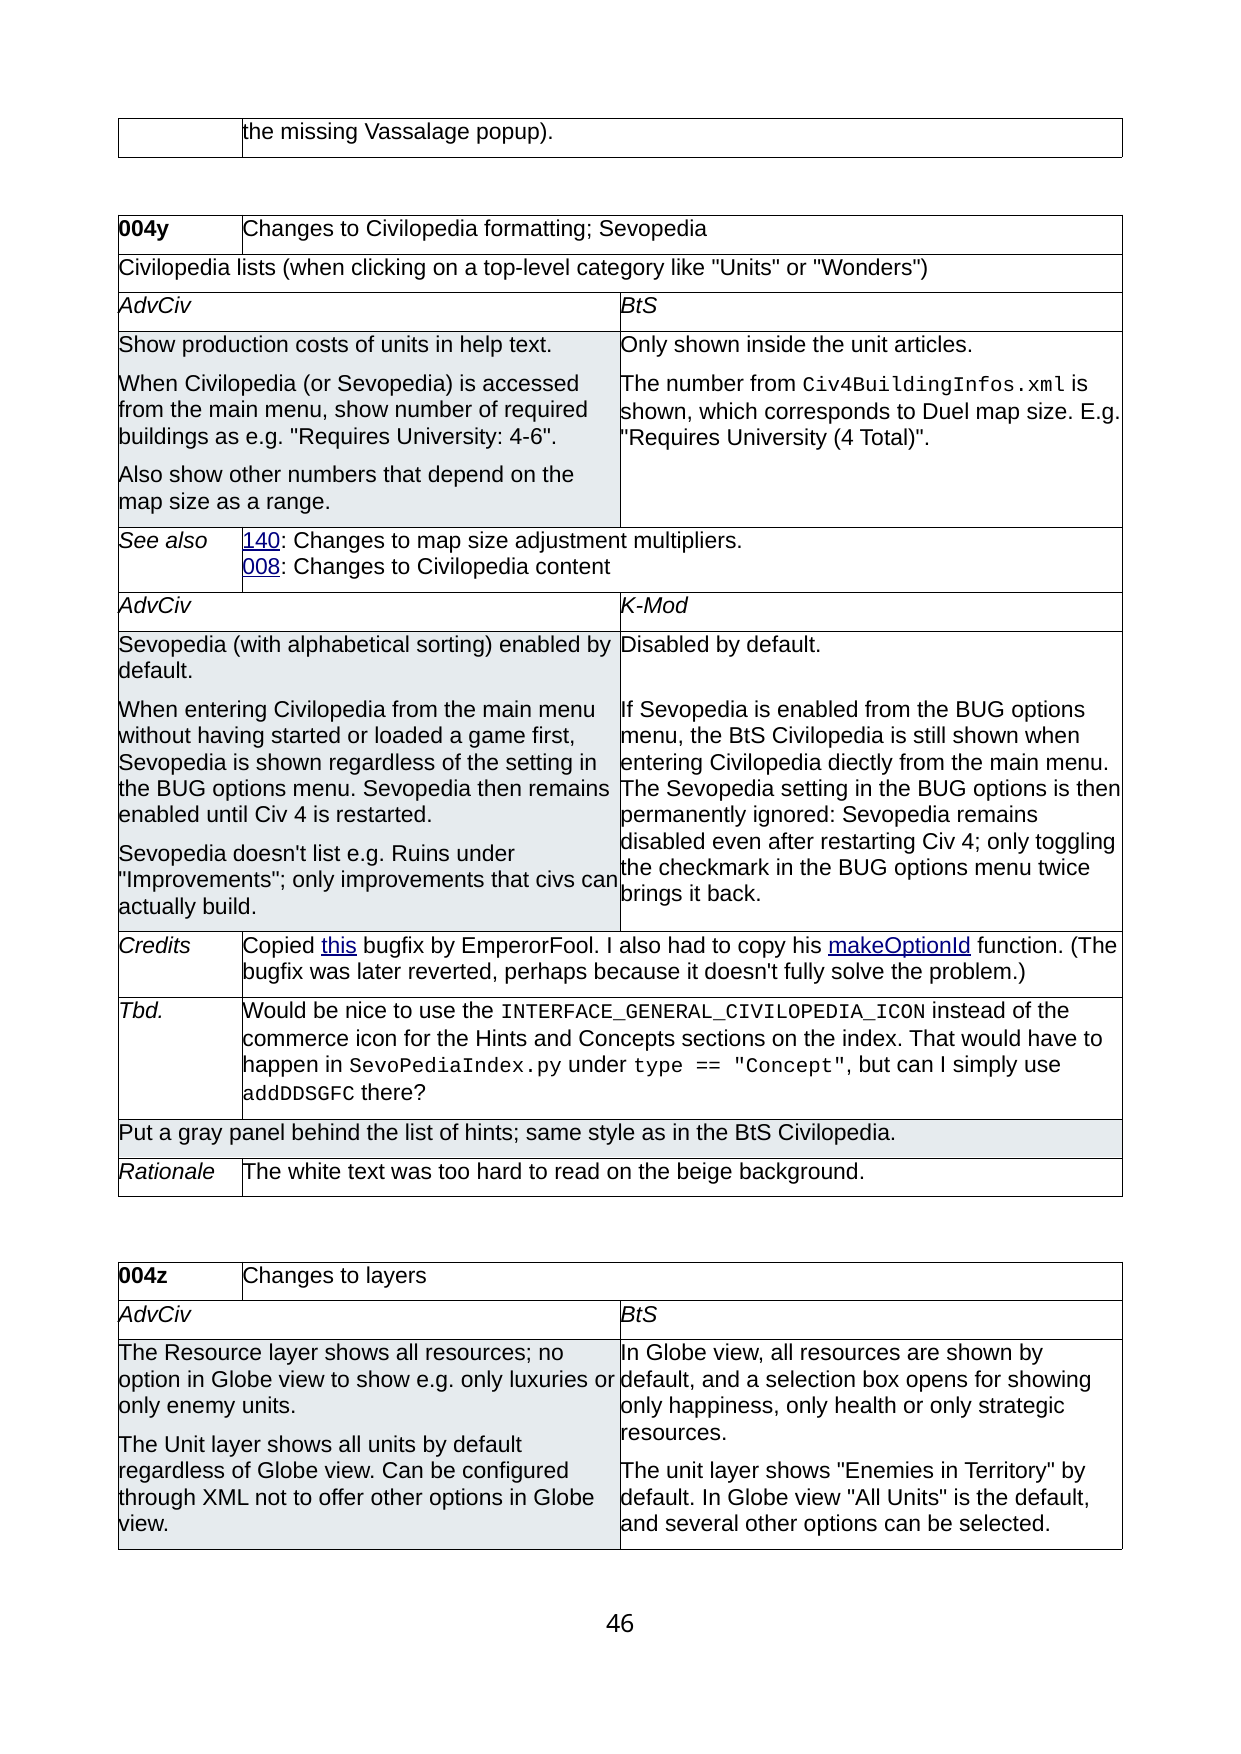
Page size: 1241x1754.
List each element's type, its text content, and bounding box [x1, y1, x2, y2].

table_cell See also [119, 528, 242, 592]
table_cell the missing Vassalage popup). [243, 119, 1122, 157]
table_cell Sevopedia (with alphabetical sorting) enabled by default. When entering Civilopedia from the main menu without having started or loaded a game first, Sevopedia is shown regardless of the setting in the BUG options menu. Sevopedia then remains enabled until Civ 4 is restarted. Sevopedia doesn't list e.g. Ruins under "Improvements"; only improvements that civs can actually build. [119, 632, 620, 931]
table_cell AdvCiv [119, 1301, 620, 1339]
table_cell K-Mod [621, 593, 1122, 631]
table_cell BtS [621, 293, 1122, 331]
table_cell [119, 119, 242, 157]
table_cell Copied this bugfix by EmperorFool. I also had to copy his makeOptionId function. (The bugfix was later reverted, perhaps because it doesn't fully solve the problem.) [243, 932, 1122, 997]
table_header 004y [119, 216, 242, 253]
table_cell Only shown inside the unit articles. The number from Civ4BuildingInfos.xml is shown, which corresponds to Duel map size. E.g. "Requires University (4 Total)". [621, 332, 1122, 527]
table_cell 140: Changes to map size adjustment multipliers. 008: Changes to Civilopedia content [243, 528, 1122, 592]
table_cell Show production costs of units in help text. When Civilopedia (or Sevopedia) is accessed from the main menu, show number of required buildings as e.g. "Requires University: 4-6". Also show other numbers that depend on the map size as a range. [119, 332, 620, 527]
table_cell AdvCiv [119, 593, 620, 631]
table_cell Rationale [119, 1159, 242, 1196]
table_cell Put a gray panel behind the list of hints; same style as in the BtS Civilopedia. [119, 1120, 1122, 1157]
table_cell Credits [119, 932, 242, 997]
table_cell Civilopedia lists (when clicking on a top-level category like "Units" or "Wonders") [119, 255, 1122, 292]
table_cell Tbd. [119, 998, 242, 1119]
table_cell Disabled by default. If Sevopedia is enabled from the BUG options menu, the BtS Civilopedia is still shown when entering Civilopedia diectly from the main menu. The Sevopedia setting in the BUG options is then permanently ignored: Sevopedia remains disabled even after restarting Civ 4; only toggling the checkmark in the BUG options menu twice brings it back. [621, 632, 1122, 931]
table_cell BtS [621, 1301, 1122, 1339]
table_cell Would be nice to use the INTERFACE_GENERAL_CIVILOPEDIA_ICON instead of the commerce icon for the Hints and Concepts sections on the index. That would have to happen in SevoPediaIndex.py under type == "Concept", but can I simply use addDDSGFC there? [243, 998, 1122, 1119]
table_cell The white text was too hard to read on the beige background. [243, 1159, 1122, 1196]
table_header Changes to layers [243, 1263, 1122, 1300]
table_cell The Resource layer shows all resources; no option in Globe view to show e.g. only luxuries or only enemy units. The Unit layer shows all units by default regardless of Globe view. Can be configured through XML not to offer other options in Globe view. [119, 1340, 620, 1549]
table_cell AdvCiv [119, 293, 620, 331]
table_cell In Globe view, all resources are shown by default, and a selection box opens for showing only happiness, only health or only strategic resources. The unit layer shows "Enemies in Territory" by default. In Globe view "All Units" is the default, and several other options can be selected. [621, 1340, 1122, 1549]
table_header 004z [119, 1263, 242, 1300]
table_header Changes to Civilopedia formatting; Sevopedia [243, 216, 1122, 253]
